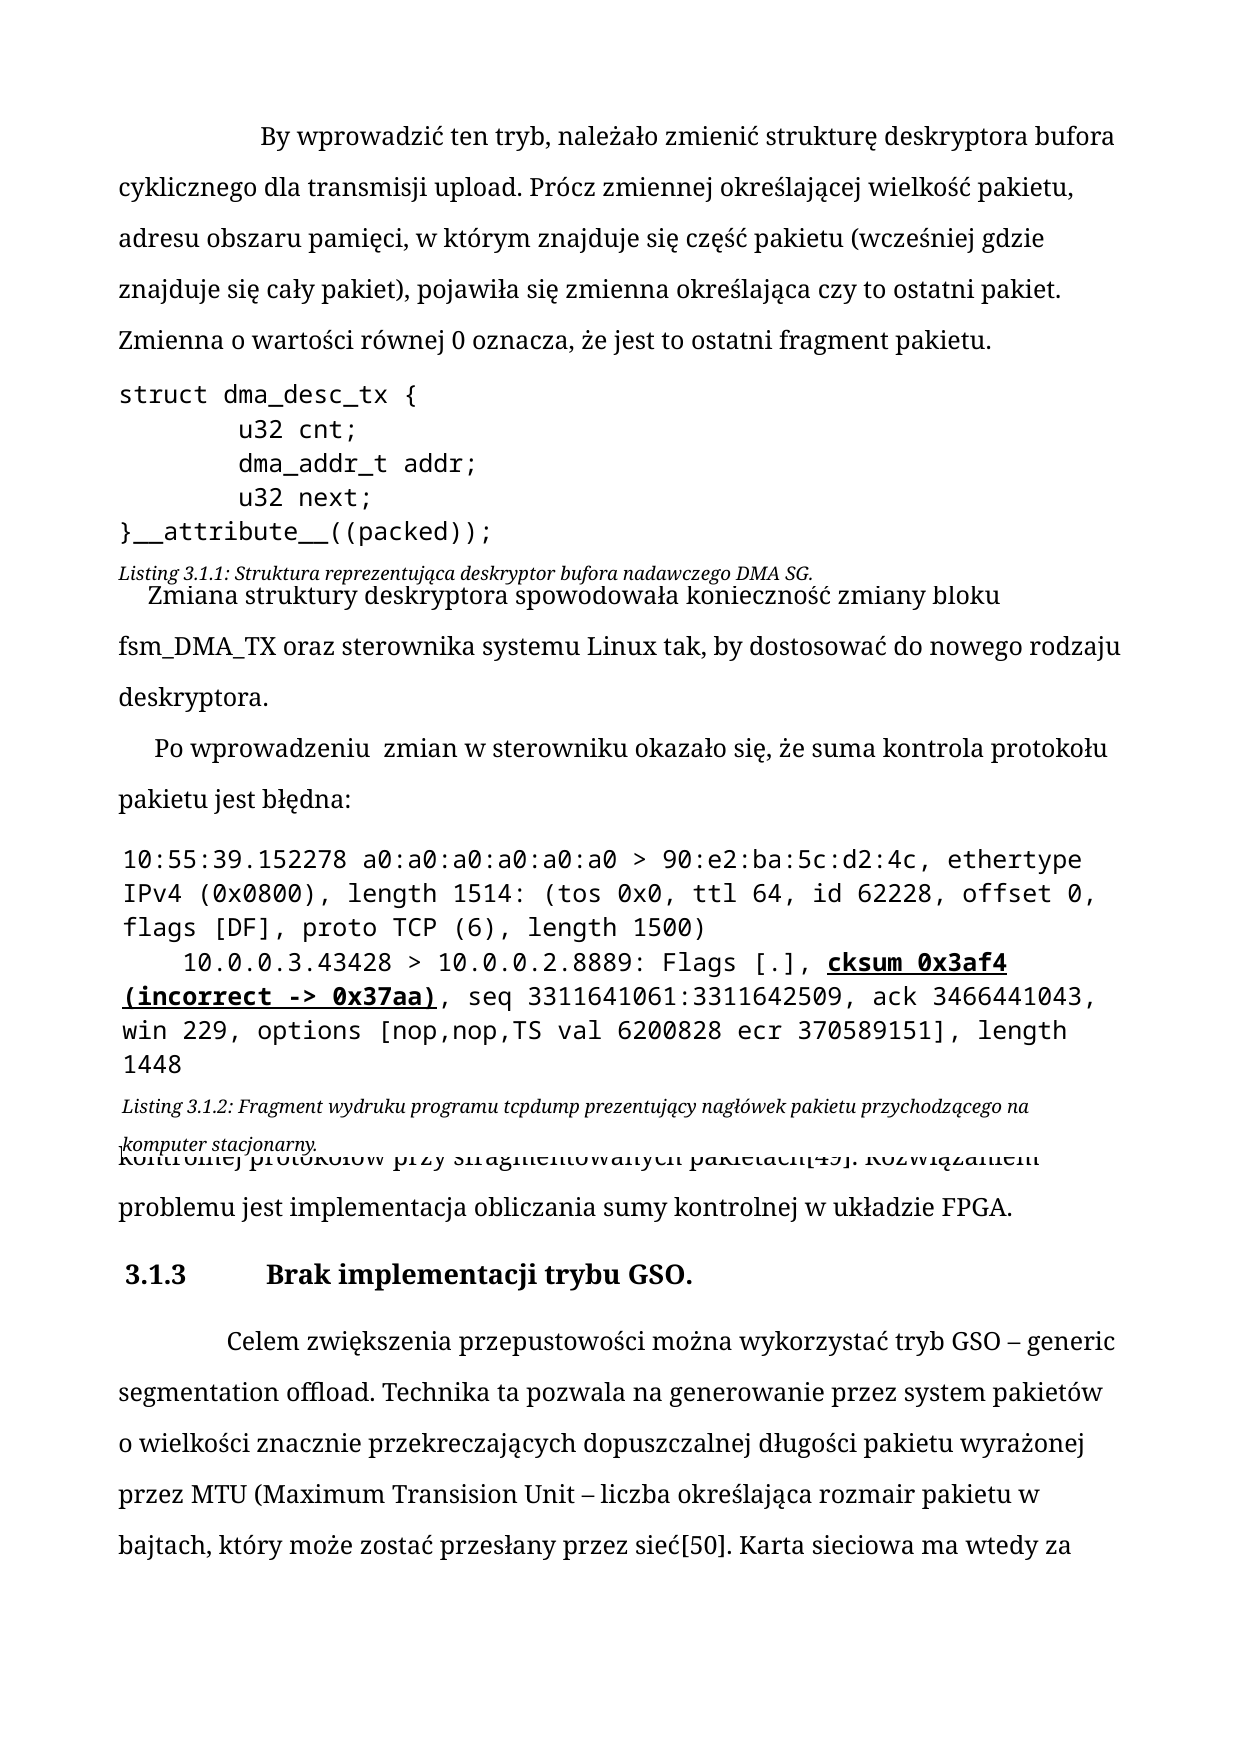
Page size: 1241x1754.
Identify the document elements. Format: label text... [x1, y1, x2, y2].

list Listing 3.1.2: Fragment wydruku programu tcpdump prezentujący nagłówek pakietu przychodzącego na komputer stacjonarny. [122, 854, 1112, 1157]
text Po wprowadzeniu zmian w sterowniku okazało się, że suma kontrola protokołu pakietu jest błędna: [118, 731, 1122, 816]
text Powodem takego błędu jest brak obliczania przez system operacyjny sumy kontrolnej protokołów przy sfragmentowanych pakietach[49]. Rozwiązaniem problemu jest implementacja obliczania sumy kontrolnej w układzie FPGA. [118, 1088, 1122, 1224]
subtitle Brak implementacji trybu GSO. [118, 1256, 1122, 1292]
text By wprowadzić ten tryb, należało zmienić strukturę deskryptora bufora cyklicznego dla transmisji upload. Prócz zmiennej określającej wielkość pakietu, adresu obszaru pamięci, w którym znajduje się część pakietu (wcześniej gdzie znajduje się cały pakiet), pojawiła się zmienna określająca czy to ostatni pakiet. Zmienna o wartości równej 0 oznacza, że jest to ostatni fragment pakietu. [118, 118, 1122, 356]
text Celem zwiększenia przepustowości można wykorzystać tryb GSO – generic segmentation offload. Technika ta pozwala na generowanie przez system pakietów o wielkości znacznie przekreczających dopuszczalnej długości pakietu wyrażonej przez MTU (Maximum Transision Unit – liczba określająca rozmair pakietu w bajtach, który może zostać przesłany przez sieć[50]. Karta sieciowa ma wtedy za [118, 1323, 1122, 1562]
text Zmiana struktury deskryptora spowodowała konieczność zmiany bloku fsm_DMA_TX oraz sterownika systemu Linux tak, by dostosować do nowego rodzaju deskryptora. [118, 577, 1122, 714]
list Listing 3.1.1: Struktura reprezentująca deskryptor bufora nadawczego DMA SG. [118, 390, 1120, 586]
